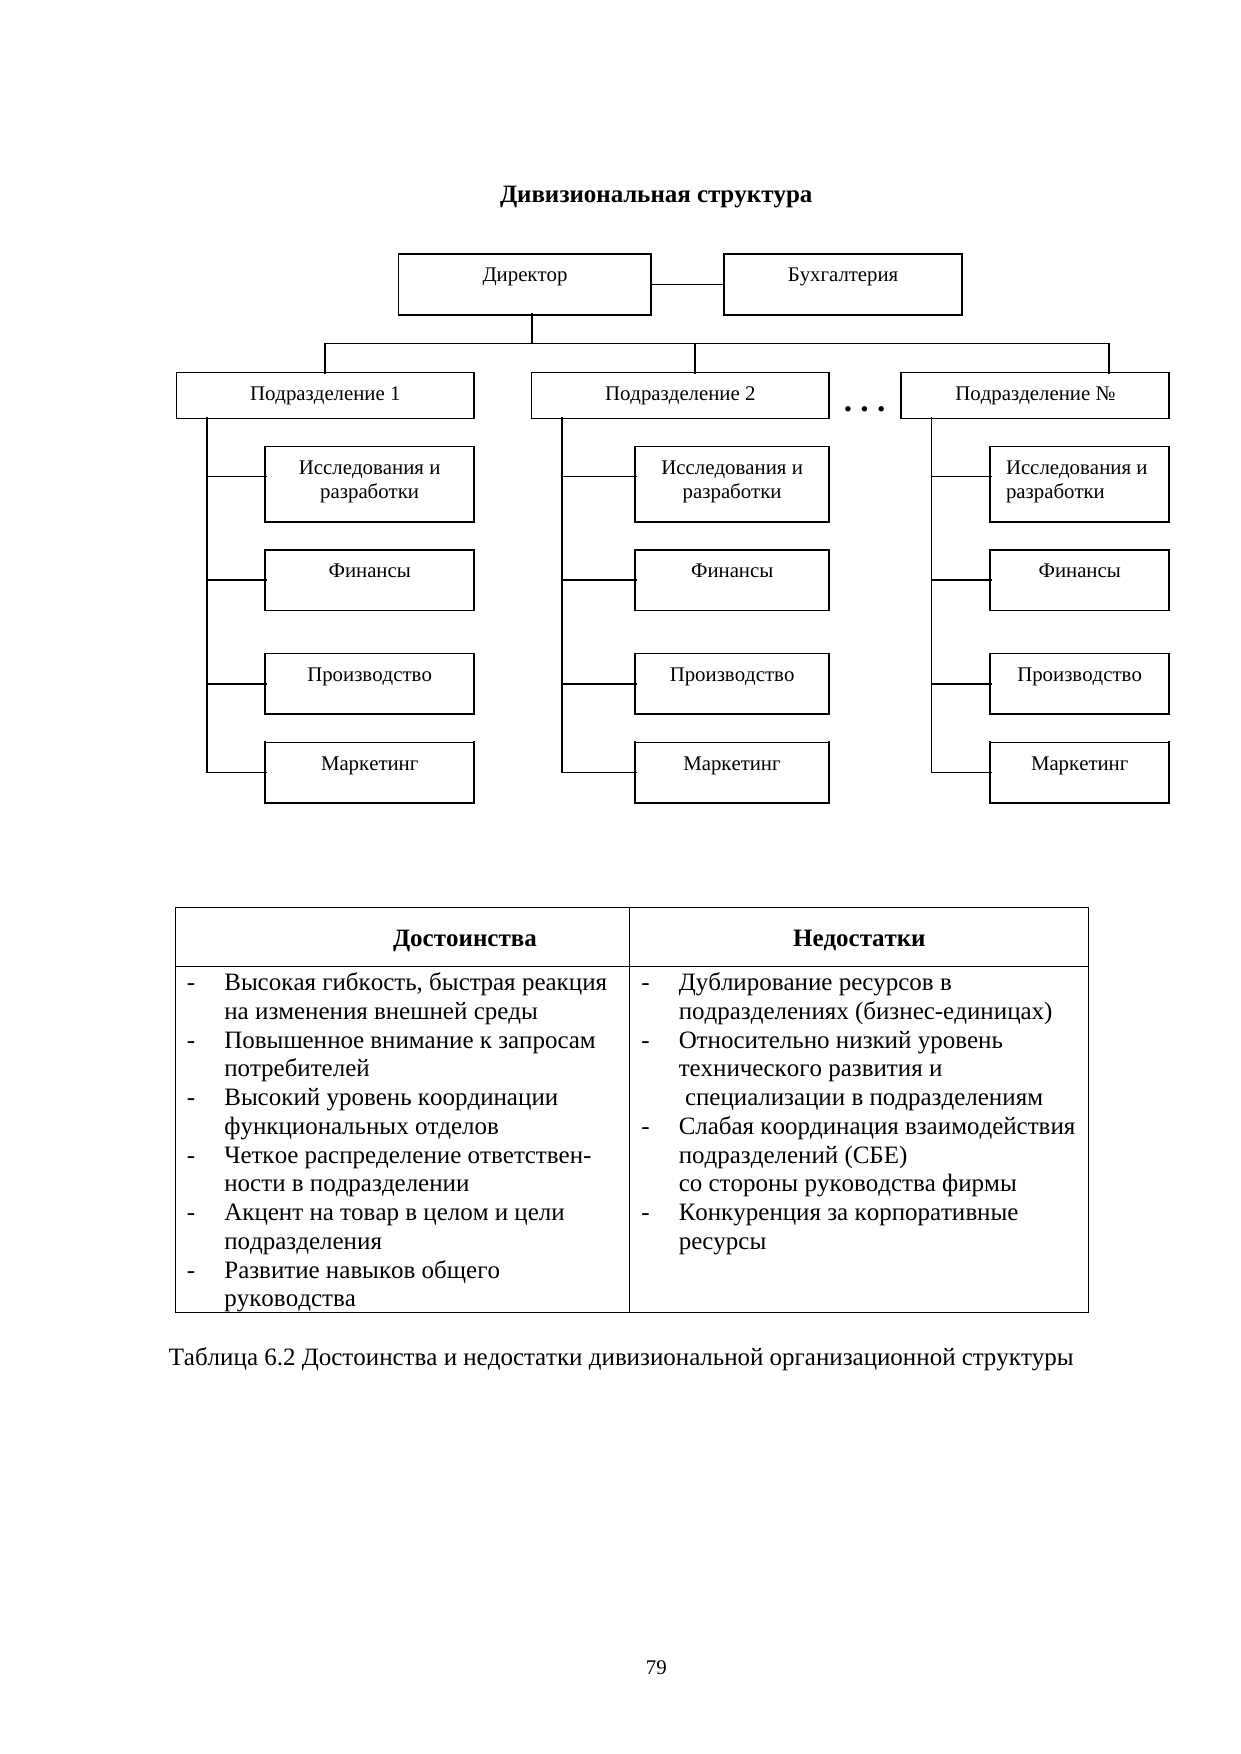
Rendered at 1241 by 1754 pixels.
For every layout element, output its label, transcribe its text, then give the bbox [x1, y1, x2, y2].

text Финансы [281, 558, 458, 582]
text Таблица 6.2 Достоинства и недостатки дивизиональной организационной структуры [168, 1342, 1159, 1371]
text Производство [281, 662, 458, 686]
text Подразделение 2 [547, 381, 813, 405]
text Дивизиональная структура [187, 179, 1125, 207]
text Подразделение 1 [192, 381, 458, 405]
text Финансы [651, 558, 813, 582]
text Маркетинг [651, 750, 813, 774]
table_cell Высокая гибкость, быстрая реакция на изменения внешней среды Повышенное внимание к запросам потребителей Высокий уровень координации функциональных отделов Четкое распределение ответствен- ности в подразделении Акцент на товар в целом и цели подразделения Развитие навыков общего руководства [176, 967, 629, 1312]
text Исследования и разработки [651, 454, 813, 503]
text Производство [651, 662, 813, 686]
text Маркетинг [281, 750, 458, 774]
text Маркетинг [1006, 750, 1153, 774]
text [475, 380, 531, 418]
table_header Достоинства [176, 908, 629, 966]
text Бухгалтерия [739, 262, 946, 286]
text Исследования и разработки [281, 454, 458, 503]
text Производство [1006, 662, 1153, 686]
text Исследования и разработки [1006, 454, 1153, 503]
text . . . [830, 380, 900, 418]
table_header Недостатки [630, 908, 1088, 966]
text Директор [414, 262, 636, 286]
text [1170, 380, 1240, 418]
text Финансы [1006, 558, 1153, 582]
text Подразделение № [917, 381, 1153, 405]
table_cell Дублирование ресурсов в подразделениях (бизнес-единицах) Относительно низкий уровень технического развития и специализации в подразделениям Слабая координация взаимодействия подразделений (СБЕ) со стороны руководства фирмы Конкуренция за корпоративные ресурсы [630, 967, 1088, 1312]
